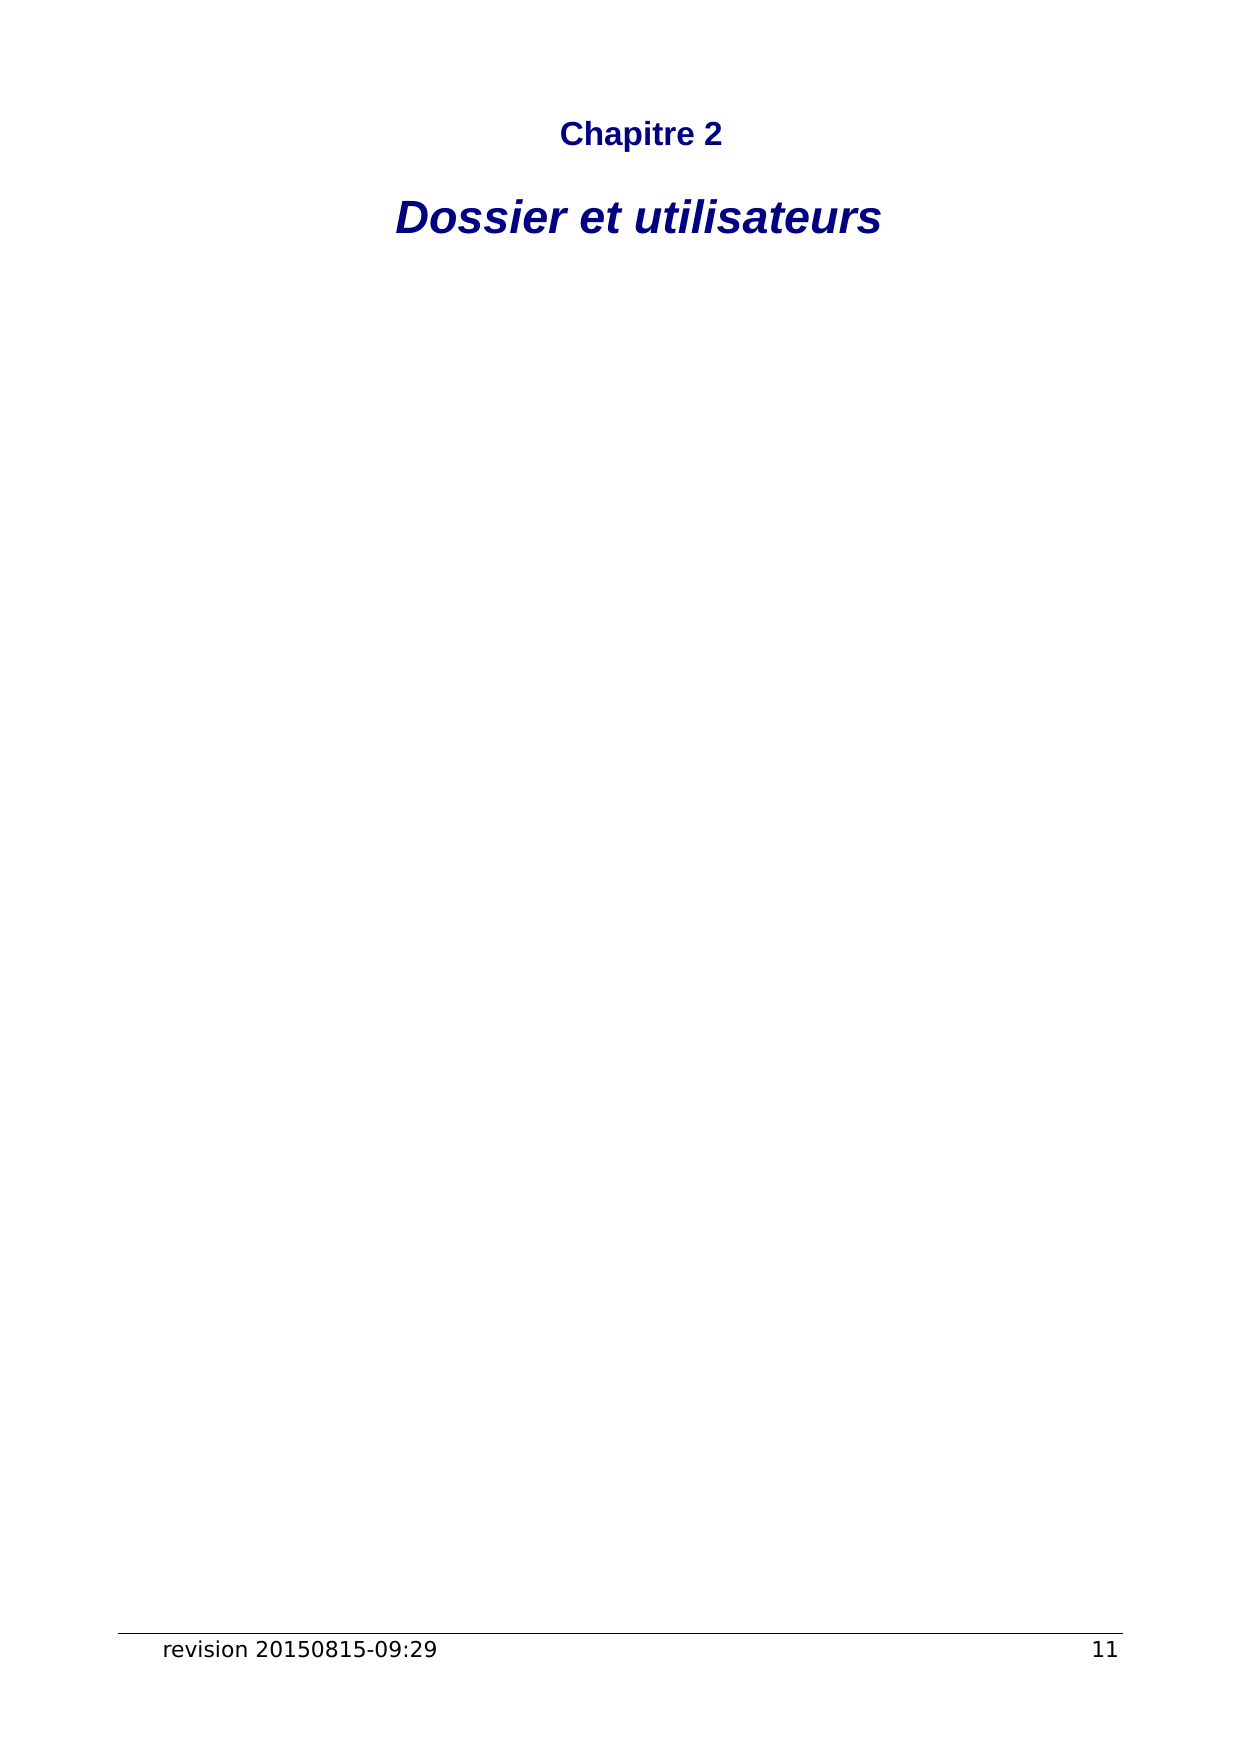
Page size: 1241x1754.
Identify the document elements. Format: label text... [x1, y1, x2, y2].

subtitle Dossier et utilisateurs [159, 189, 1123, 243]
subtitle Chapitre 2 [159, 113, 1123, 152]
